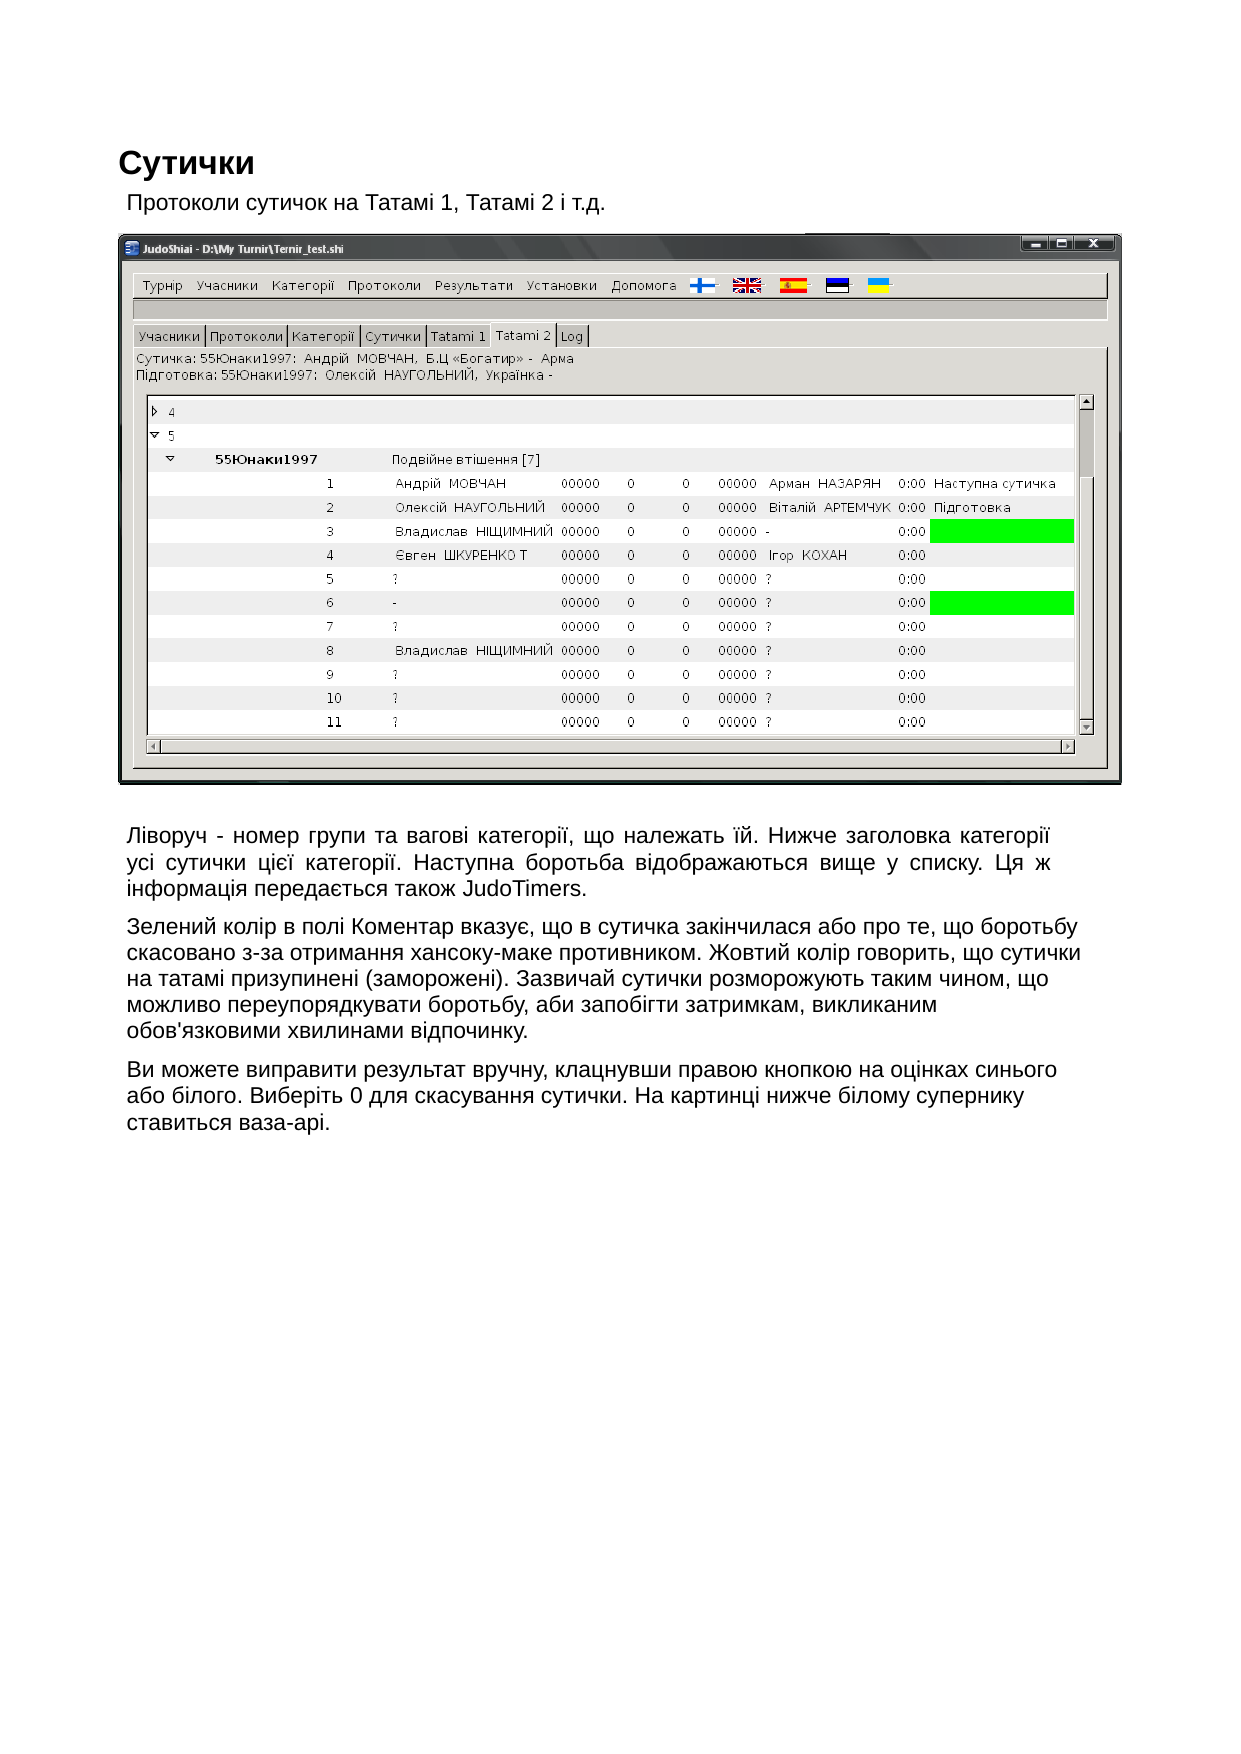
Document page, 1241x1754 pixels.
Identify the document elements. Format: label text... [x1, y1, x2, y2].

text Зелений колір в полі Коментар вказує, що в сутичка закінчилася або про те, що боротьбу скасовано з-за отримання хансоку-маке противником. Жовтий колір говорить, що сутички на татамі призупинені (заморожені). Зазвичай сутички розморожують таким чином, що можливо переупорядкувати боротьбу, аби запобігти затримкам, викликаним обов'язковими хвилинами відпочинку. [126, 914, 1093, 1044]
text Протоколи сутичок на Татамі 1, Татамі 2 і т.д. [126, 194, 1028, 214]
text Ліворуч - номер групи та вагові категорії, що належать їй. Нижче заголовка категорії усі сутички цієї категорії. Наступна боротьба відображаються вище у списку. Ця ж інформація передається також JudoTimers. [126, 823, 1051, 901]
text Ви можете виправити результат вручну, клацнувши правою кнопкою на оцінках синього або білого. Виберіть 0 для скасування сутички. На картинці нижче білому супернику ставиться ваза-арі. [126, 1056, 1093, 1135]
subtitle Сутички [118, 143, 1122, 182]
picture [118, 233, 1122, 785]
